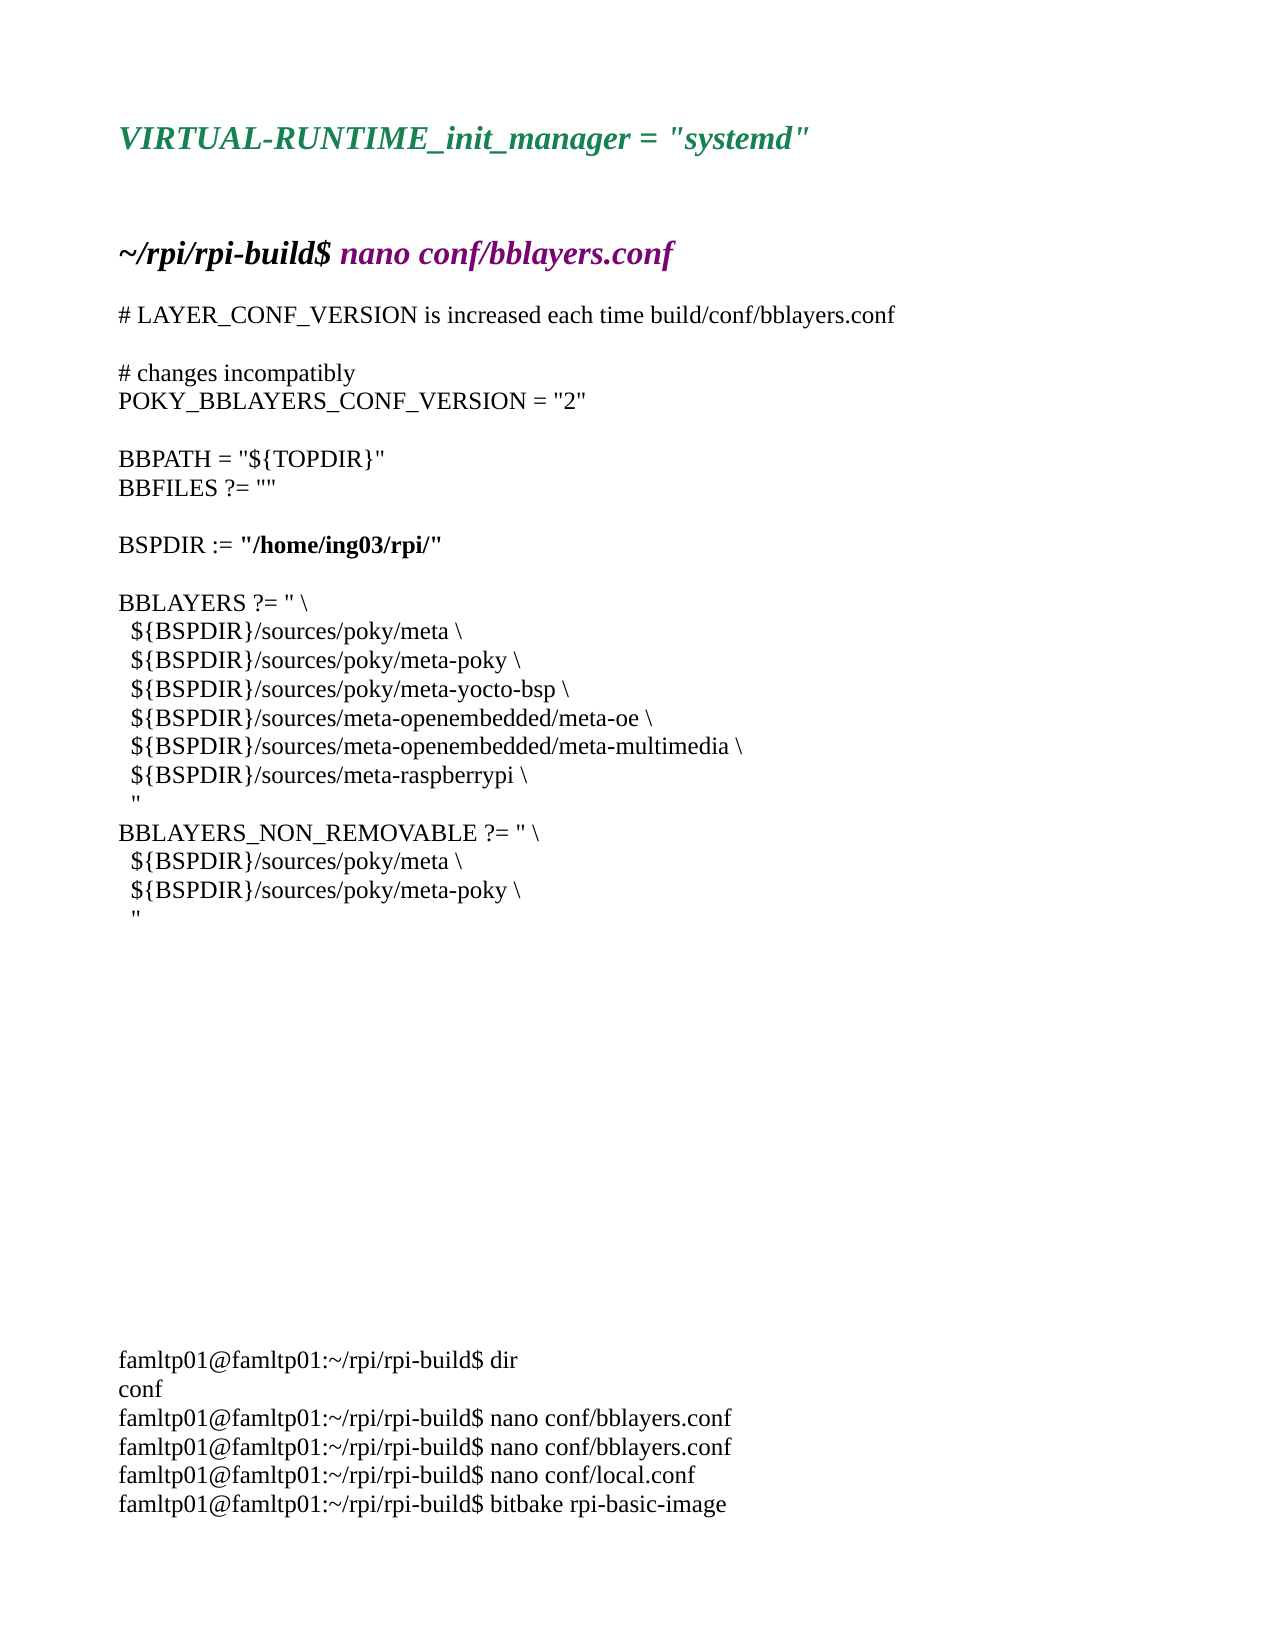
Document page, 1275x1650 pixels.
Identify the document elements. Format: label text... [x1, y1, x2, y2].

text famltp01@famltp01:~/rpi/rpi-build$ nano conf/bblayers.conf [118, 1432, 1157, 1461]
text BBPATH = "${TOPDIR}" [118, 444, 1157, 473]
text ${BSPDIR}/sources/poky/meta \ [118, 616, 1157, 645]
text ~/rpi/rpi-build$ nano conf/bblayers.conf [118, 233, 1157, 271]
text ${BSPDIR}/sources/meta-raspberrypi \ [118, 760, 1157, 789]
text famltp01@famltp01:~/rpi/rpi-build$ bitbake rpi-basic-image [118, 1489, 1157, 1518]
text BSPDIR := "/home/ing03/rpi/" [118, 530, 1157, 559]
text # changes incompatibly [118, 358, 1157, 386]
text ${BSPDIR}/sources/meta-openembedded/meta-oe \ [118, 703, 1157, 731]
text BBFILES ?= "" [118, 473, 1157, 501]
text ${BSPDIR}/sources/poky/meta-yocto-bsp \ [118, 674, 1157, 703]
text famltp01@famltp01:~/rpi/rpi-build$ dir [118, 1346, 1157, 1374]
text famltp01@famltp01:~/rpi/rpi-build$ nano conf/bblayers.conf [118, 1403, 1157, 1432]
text " [118, 904, 1157, 933]
text VIRTUAL-RUNTIME_init_manager = "systemd" [118, 118, 1157, 156]
text BBLAYERS_NON_REMOVABLE ?= " \ [118, 818, 1157, 846]
text ${BSPDIR}/sources/poky/meta-poky \ [118, 875, 1157, 904]
text ${BSPDIR}/sources/poky/meta-poky \ [118, 645, 1157, 674]
text BBLAYERS ?= " \ [118, 588, 1157, 616]
text " [118, 789, 1157, 818]
text conf [118, 1374, 1157, 1403]
text ${BSPDIR}/sources/poky/meta \ [118, 846, 1157, 875]
text # LAYER_CONF_VERSION is increased each time build/conf/bblayers.conf [118, 300, 1157, 329]
text POKY_BBLAYERS_CONF_VERSION = "2" [118, 386, 1157, 415]
text ${BSPDIR}/sources/meta-openembedded/meta-multimedia \ [118, 731, 1157, 760]
text famltp01@famltp01:~/rpi/rpi-build$ nano conf/local.conf [118, 1461, 1157, 1489]
